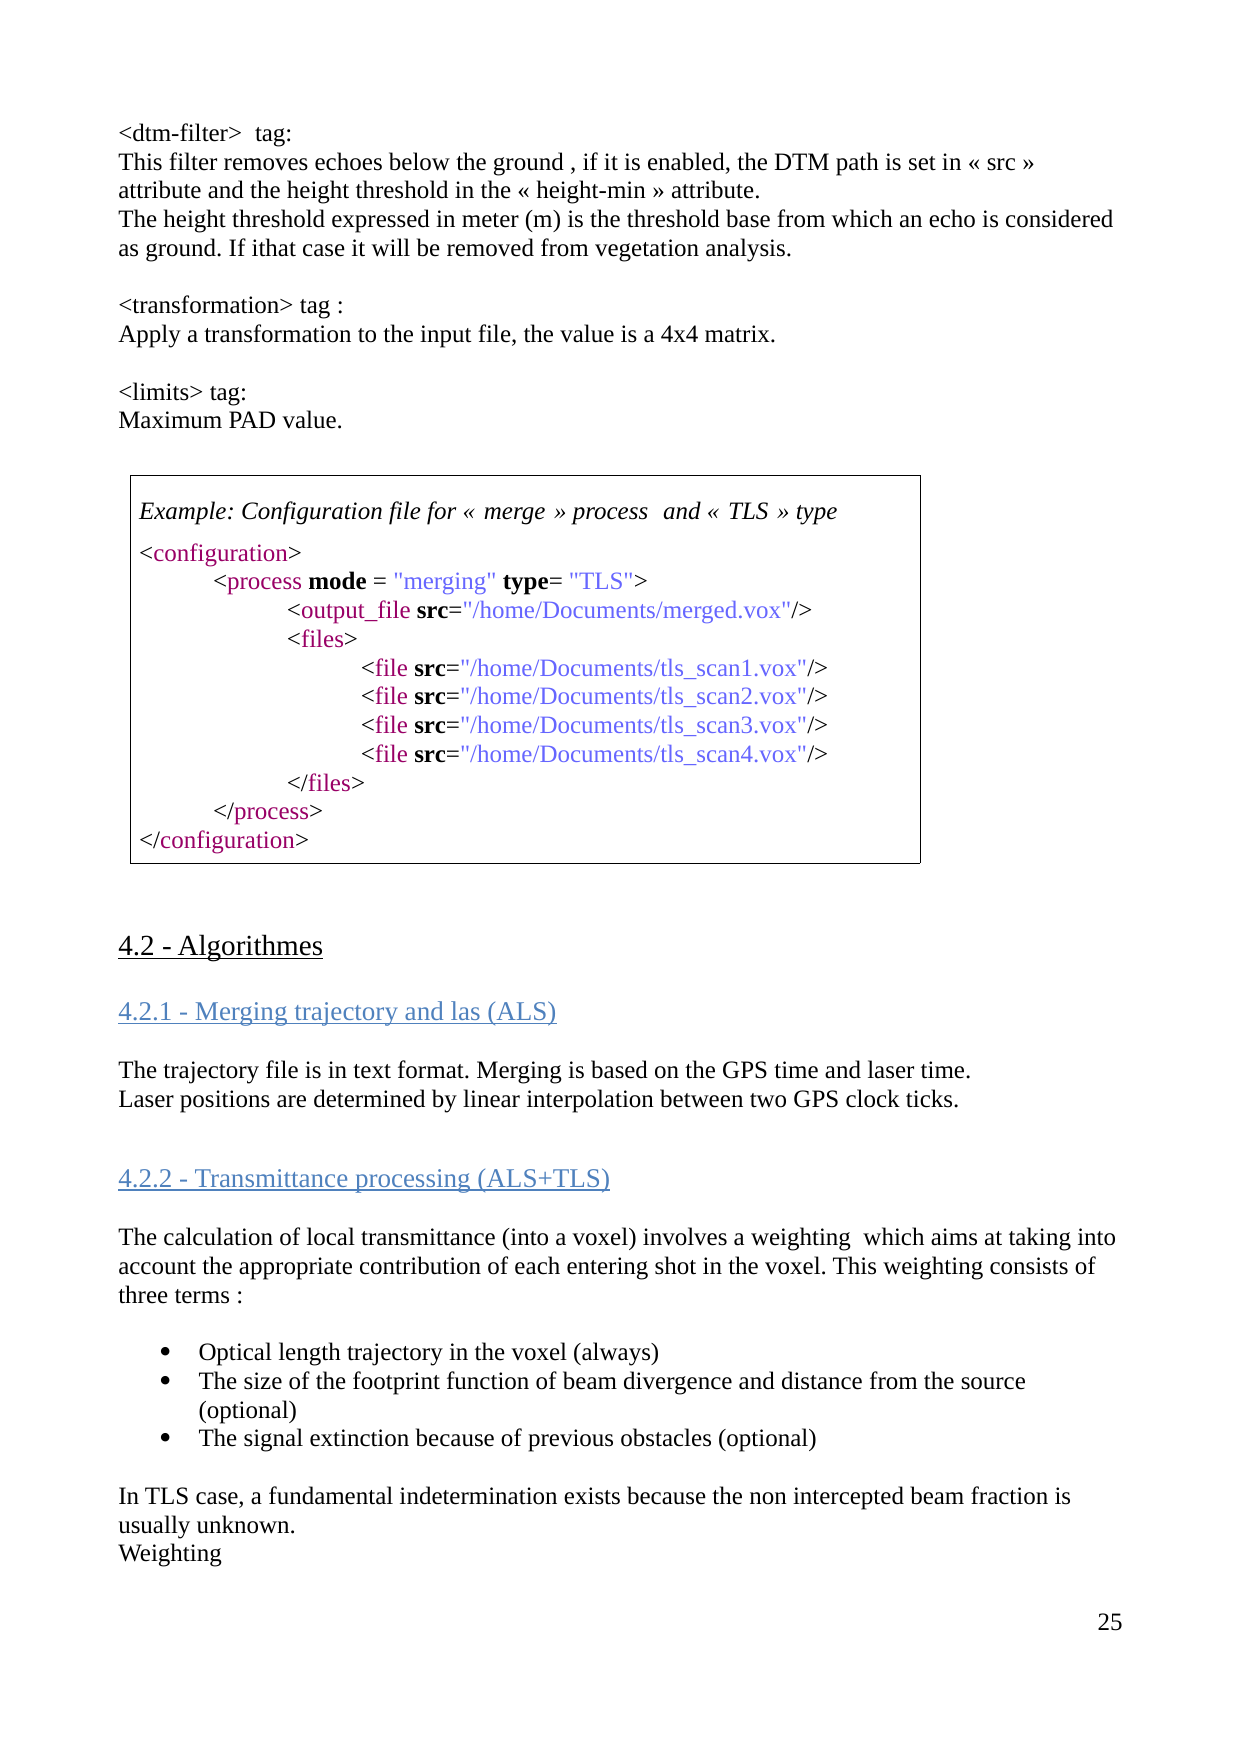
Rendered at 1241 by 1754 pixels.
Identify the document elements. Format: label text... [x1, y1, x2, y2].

text <configuration> [139, 538, 911, 566]
text The height threshold expressed in meter (m) is the threshold base from which an echo is considered as ground. If ithat case it will be removed from vegetation analysis. [118, 204, 1122, 262]
text </files> [139, 768, 911, 796]
text <file src="/home/Documents/tls_scan1.vox"/> [139, 653, 911, 681]
text Weighting [118, 1538, 1122, 1567]
text <file src="/home/Documents/tls_scan2.vox"/> [139, 681, 911, 710]
text Maximum PAD value. [118, 406, 1122, 434]
text Laser positions are determined by linear interpolation between two GPS clock ticks. [118, 1084, 1122, 1113]
text </configuration> [139, 825, 911, 854]
text The calculation of local transmittance (into a voxel) involves a weighting which aims at taking into account the appropriate contribution of each entering shot in the voxel. This weighting consists of three terms : [118, 1222, 1122, 1308]
text The trajectory file is in text format. Merging is based on the GPS time and laser time. [118, 1055, 1122, 1084]
text In TLS case, a fundamental indetermination exists because the non intercepted beam fraction is usually unknown. [118, 1481, 1122, 1538]
text <process mode = "merging" type= "TLS"> [139, 566, 911, 595]
list Optical length trajectory in the voxel (always) [161, 1337, 1122, 1366]
subtitle 4.2 - Algorithmes [118, 928, 1122, 962]
text Example: Configuration file for « merge » process and « TLS » type [139, 496, 911, 525]
text Apply a transformation to the input file, the value is a 4x4 matrix. [118, 319, 1122, 348]
list The size of the footprint function of beam divergence and distance from the source (optional) [161, 1366, 1122, 1423]
text <output_file src="/home/Documents/merged.vox"/> [139, 595, 911, 624]
text <transformation> tag : [118, 291, 1122, 319]
text <file src="/home/Documents/tls_scan4.vox"/> [139, 739, 911, 768]
list The signal extinction because of previous obstacles (optional) [161, 1423, 1122, 1452]
subtitle 4.2.2 - Transmittance processing (ALS+TLS) [118, 1162, 1122, 1193]
text </process> [139, 796, 911, 825]
text <files> [139, 624, 911, 653]
text <dtm-filter> tag: [118, 118, 1122, 147]
subtitle 4.2.1 - Merging trajectory and las (ALS) [118, 995, 1122, 1027]
text This filter removes echoes below the ground , if it is enabled, the DTM path is set in « src » attribute and the height threshold in the « height-min » attribute. [118, 147, 1122, 204]
text <limits> tag: [118, 377, 1122, 406]
text <file src="/home/Documents/tls_scan3.vox"/> [139, 710, 911, 739]
